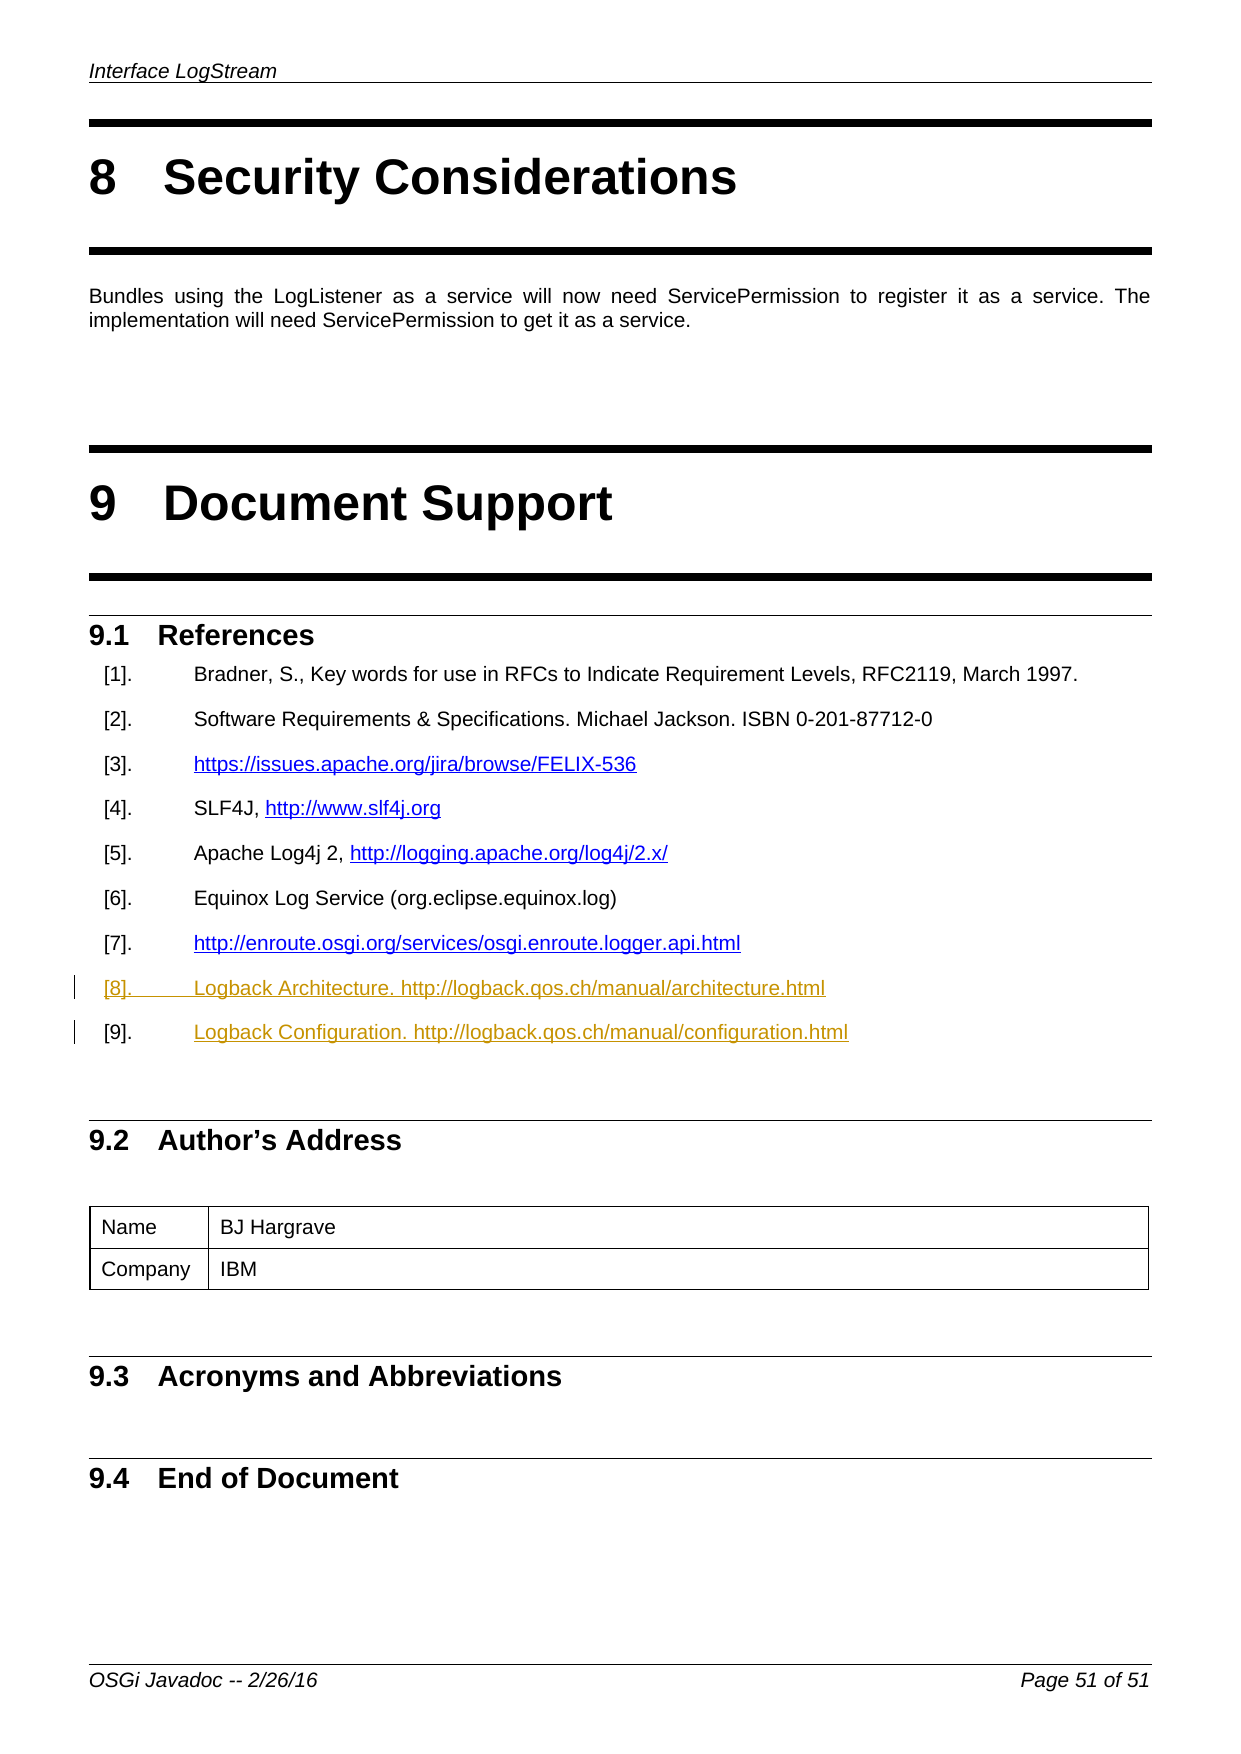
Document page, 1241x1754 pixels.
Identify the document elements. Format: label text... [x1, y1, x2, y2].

list Equinox Log Service (org.eclipse.equinox.log) [103, 886, 1152, 910]
table_cell IBM [209, 1249, 1148, 1289]
table_header BJ Hargrave [209, 1207, 1148, 1247]
list http://enroute.osgi.org/services/osgi.enroute.logger.api.html [103, 931, 1152, 954]
list Logback Architecture. http://logback.qos.ch/manual/architecture.html [103, 975, 1152, 999]
list Apache Log4j 2, http://logging.apache.org/log4j/2.x/ [103, 841, 1152, 865]
subtitle References [88, 616, 1152, 651]
text Bundles using the LogListener as a service will now need ServicePermission to register it as a service. The implementation will need ServicePermission to get it as a service. [88, 284, 1152, 332]
list https://issues.apache.org/jira/browse/FELIX-536 [103, 751, 1152, 775]
subtitle Security Considerations [88, 120, 1152, 255]
subtitle Acronyms and Abbreviations [88, 1357, 1152, 1392]
list Software Requirements & Specifications. Michael Jackson. ISBN 0-201-87712-0 [103, 707, 1152, 731]
subtitle Author’s Address [88, 1121, 1152, 1157]
subtitle End of Document [88, 1459, 1152, 1495]
list SLF4J, http://www.slf4j.org [103, 796, 1152, 820]
subtitle Document Support [88, 446, 1152, 581]
table_cell Company [91, 1249, 208, 1289]
table_header Name [91, 1207, 208, 1247]
list Logback Configuration. http://logback.qos.ch/manual/configuration.html [103, 1020, 1152, 1044]
list Bradner, S., Key words for use in RFCs to Indicate Requirement Levels, RFC2119, March 1997. [103, 662, 1152, 686]
